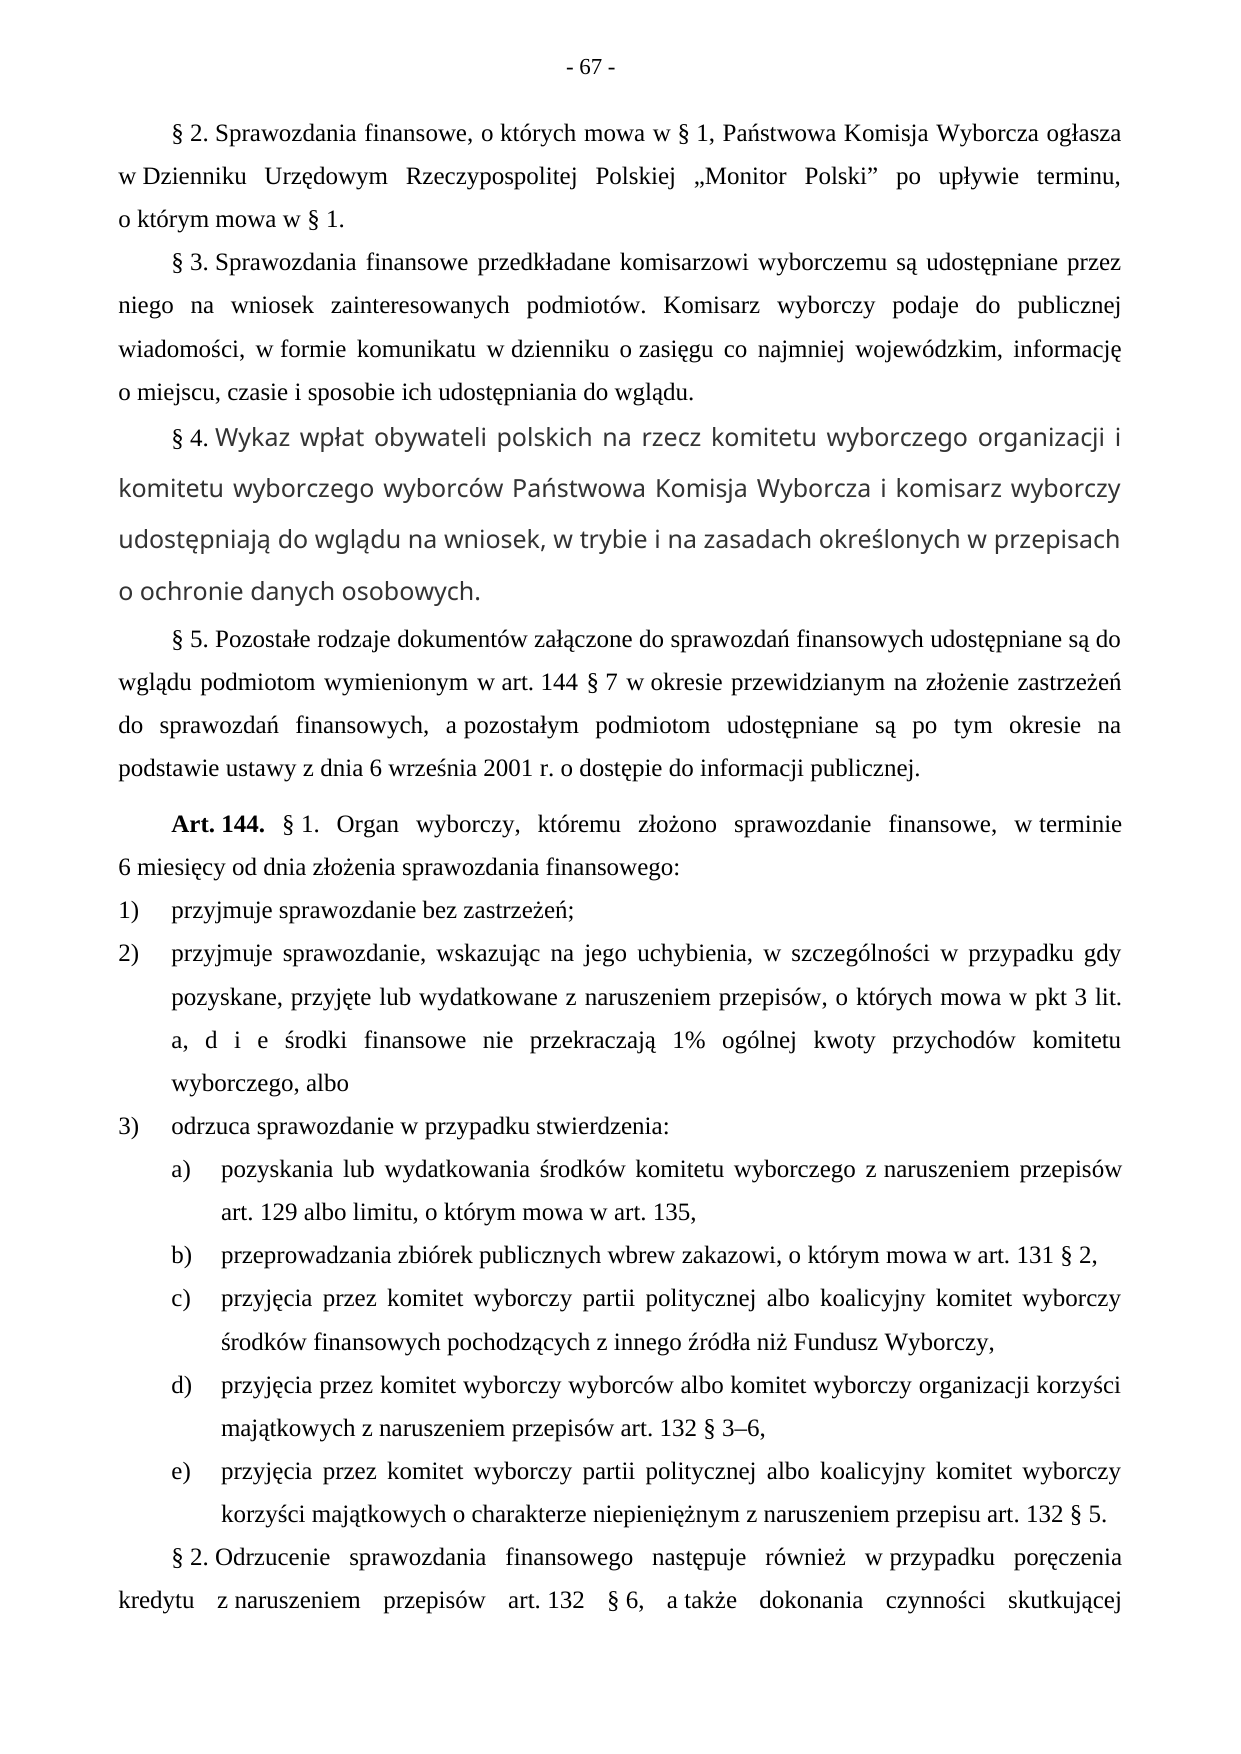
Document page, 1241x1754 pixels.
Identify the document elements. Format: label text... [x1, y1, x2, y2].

text § 4. Wykaz wpłat obywateli polskich na rzecz komitetu wyborczego organizacji i komitetu wyborczego wyborców Państwowa Komisja Wyborcza i komisarz wyborczy udostępniają do wglądu na wniosek, w trybie i na zasadach określonych w przepisach o ochronie danych osobowych. [118, 420, 1122, 607]
text § 2. Odrzucenie sprawozdania finansowego następuje również w przypadku poręczenia kredytu z naruszeniem przepisów art. 132 § 6, a także dokonania czynności skutkującej [118, 1542, 1122, 1614]
text § 3. Sprawozdania finansowe przedkładane komisarzowi wyborczemu są udostępniane przez niego na wniosek zainteresowanych podmiotów. Komisarz wyborczy podaje do publicznej wiadomości, w formie komunikatu w dzienniku o zasięgu co najmniej wojewódzkim, informację o miejscu, czasie i sposobie ich udostępniania do wglądu. [118, 247, 1122, 406]
text 1) przyjmuje sprawozdanie bez zastrzeżeń; [118, 895, 1122, 924]
text § 2. Sprawozdania finansowe, o których mowa w § 1, Państwowa Komisja Wyborcza ogłasza w Dzienniku Urzędowym Rzeczypospolitej Polskiej „Monitor Polski” po upływie terminu, o którym mowa w § 1. [118, 118, 1122, 233]
text e) przyjęcia przez komitet wyborczy partii politycznej albo koalicyjny komitet wyborczy korzyści majątkowych o charakterze niepieniężnym z naruszeniem przepisu art. 132 § 5. [171, 1456, 1122, 1528]
text Art. 144. § 1. Organ wyborczy, któremu złożono sprawozdanie finansowe, w terminie 6 miesięcy od dnia złożenia sprawozdania finansowego: [118, 809, 1122, 881]
text c) przyjęcia przez komitet wyborczy partii politycznej albo koalicyjny komitet wyborczy środków finansowych pochodzących z innego źródła niż Fundusz Wyborczy, [171, 1283, 1122, 1355]
text § 5. Pozostałe rodzaje dokumentów załączone do sprawozdań finansowych udostępniane są do wglądu podmiotom wymienionym w art. 144 § 7 w okresie przewidzianym na złożenie zastrzeżeń do sprawozdań finansowych, a pozostałym podmiotom udostępniane są po tym okresie na podstawie ustawy z dnia 6 września 2001 r. o dostępie do informacji publicznej. [118, 624, 1122, 782]
text d) przyjęcia przez komitet wyborczy wyborców albo komitet wyborczy organizacji korzyści majątkowych z naruszeniem przepisów art. 132 § 3–6, [171, 1370, 1122, 1442]
text 3) odrzuca sprawozdanie w przypadku stwierdzenia: [118, 1111, 1122, 1140]
text a) pozyskania lub wydatkowania środków komitetu wyborczego z naruszeniem przepisów art. 129 albo limitu, o którym mowa w art. 135, [171, 1154, 1122, 1226]
text 2) przyjmuje sprawozdanie, wskazując na jego uchybienia, w szczególności w przypadku gdy pozyskane, przyjęte lub wydatkowane z naruszeniem przepisów, o których mowa w pkt 3 lit. a, d i e środki finansowe nie przekraczają 1% ogólnej kwoty przychodów komitetu wyborczego, albo [118, 938, 1122, 1097]
text b) przeprowadzania zbiórek publicznych wbrew zakazowi, o którym mowa w art. 131 § 2, [171, 1240, 1122, 1269]
